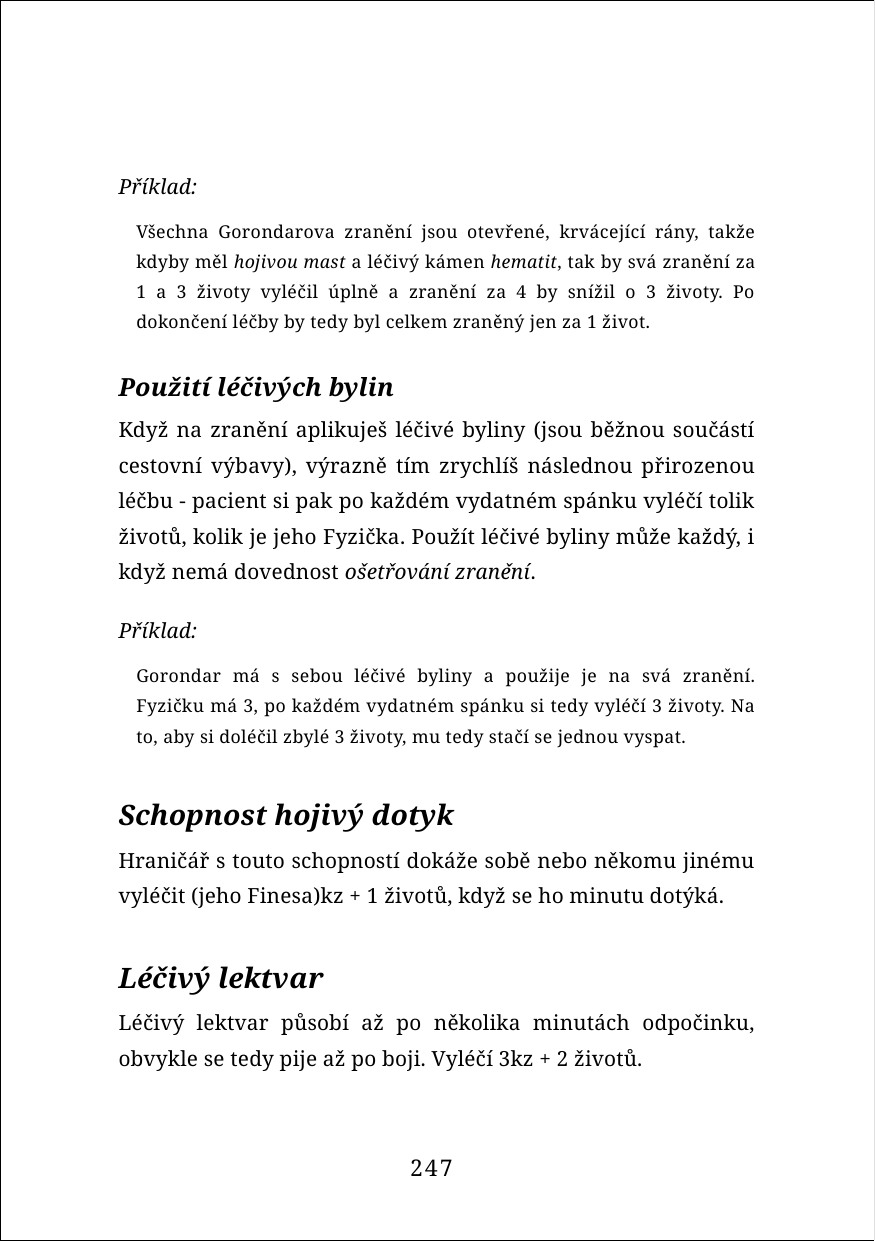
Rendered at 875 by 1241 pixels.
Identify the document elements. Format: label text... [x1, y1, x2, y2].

text Všechna Gorondarova zranění jsou otevřené, krvácející rány, takže kdyby měl hojivou mast a léčivý kámen hematit, tak by svá zranění za 1 a 3 životy vyléčil úplně a zranění za 4 by snížil o 3 životy. Po dokončení léčby by tedy byl celkem zraněný jen za 1 život. [136, 219, 756, 334]
text Léčivý lektvar působí až po několika minutách odpočinku, obvykle se tedy pije až po boji. Vyléčí 3kz + 2 životů. [118, 1008, 756, 1072]
subtitle Použití léčivých bylin [118, 369, 756, 403]
text Hraničář s touto schopností dokáže sobě nebo někomu jinému vyléčit (jeho Finesa)kz + 1 životů, když se ho minutu dotýká. [118, 846, 756, 910]
subtitle Schopnost hojivý dotyk [118, 796, 756, 834]
subtitle Léčivý lektvar [118, 958, 756, 997]
text Když na zranění aplikuješ léčivé byliny (jsou běžnou součástí cestovní výbavy), výrazně tím zrychlíš následnou přirozenou léčbu - pacient si pak po každém vydatném spánku vyléčí tolik životů, kolik je jeho Fyzička. Použít léčivé byliny může každý, i když nemá dovednost ošetřování zranění. [118, 415, 756, 586]
text Příklad: [118, 616, 756, 645]
text Příklad: [118, 172, 756, 200]
text Gorondar má s sebou léčivé byliny a použije je na svá zranění. Fyzičku má 3, po každém vydatném spánku si tedy vyléčí 3 životy. Na to, aby si doléčil zbylé 3 životy, mu tedy stačí se jednou vyspat. [136, 664, 756, 748]
